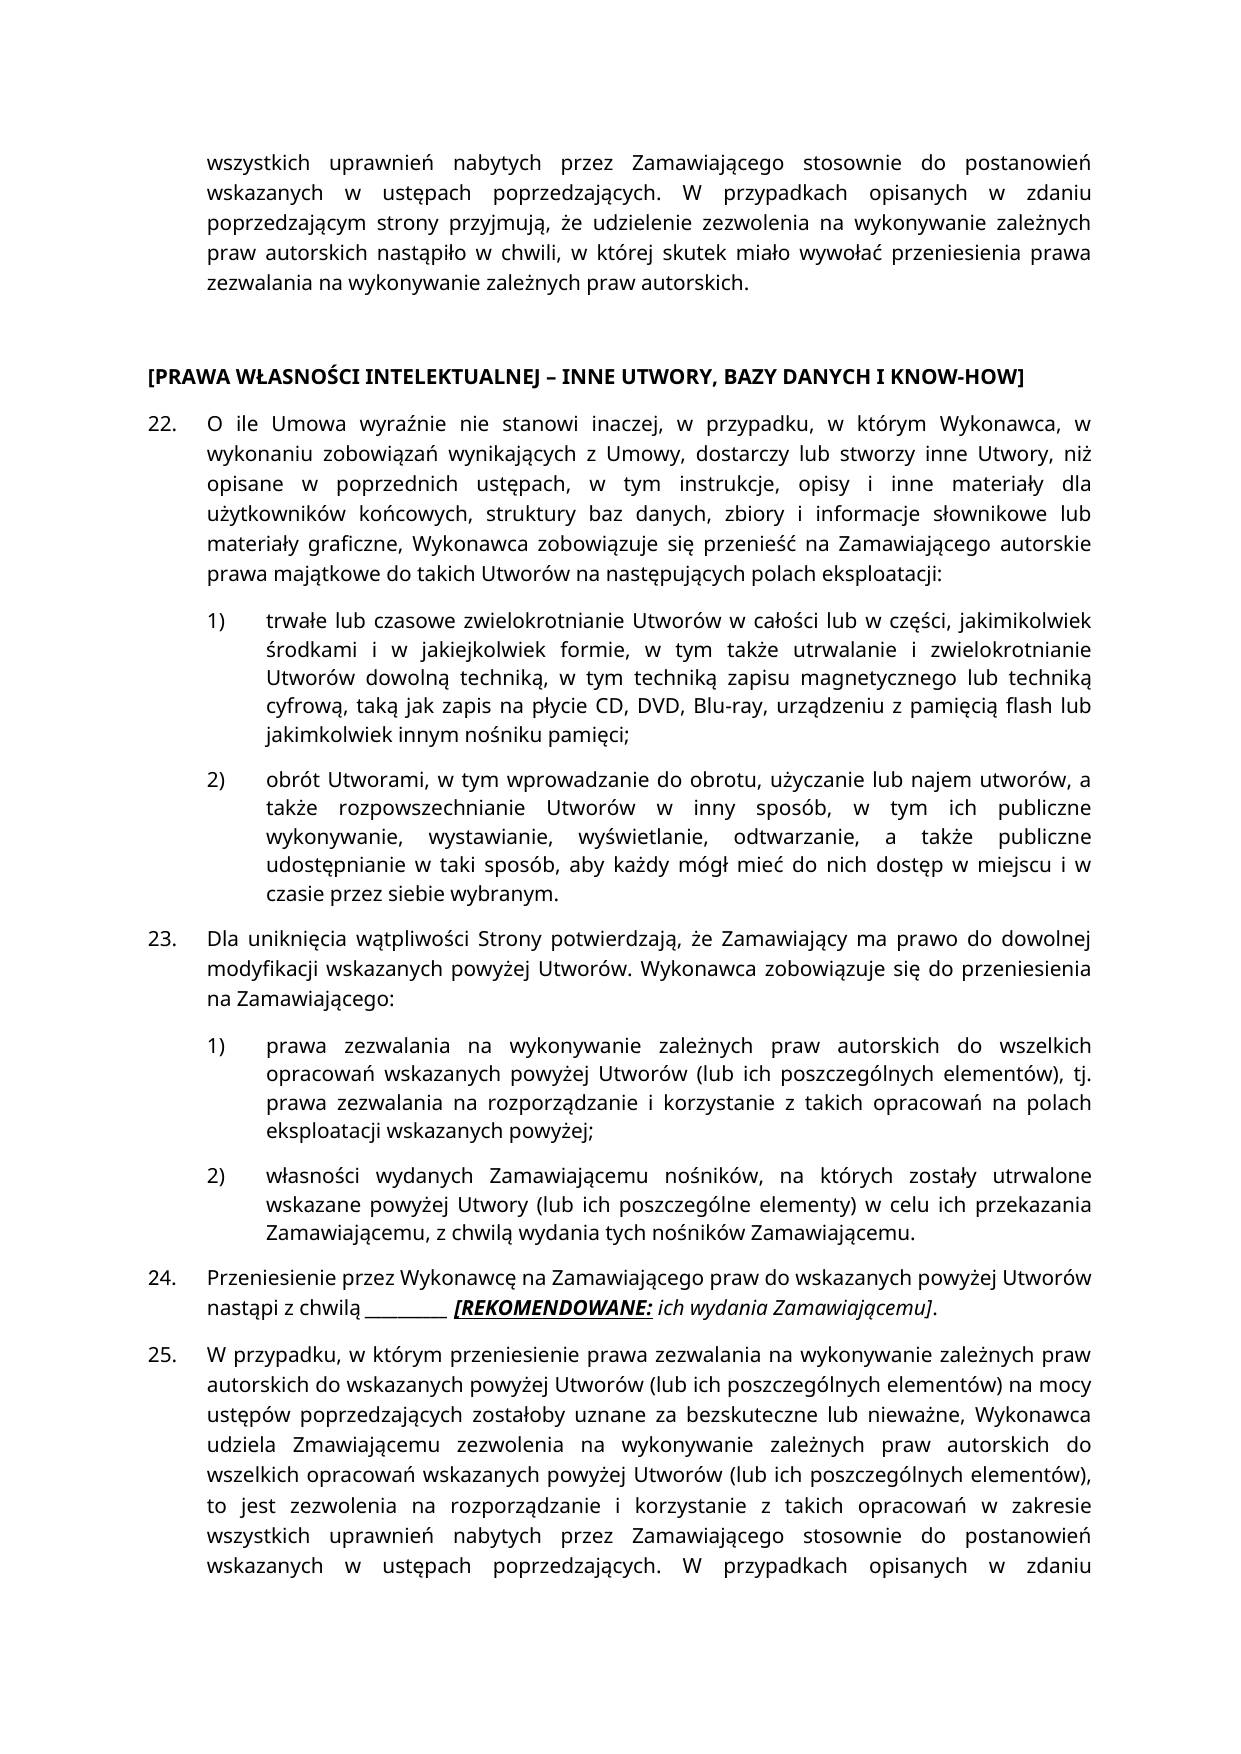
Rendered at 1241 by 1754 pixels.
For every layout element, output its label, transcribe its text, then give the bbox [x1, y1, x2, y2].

list W przypadku, w którym przeniesienie prawa zezwalania na wykonywanie zależnych praw autorskich do wskazanych powyżej Utworów (lub ich poszczególnych elementów) na mocy ustępów poprzedzających zostałoby uznane za bezskuteczne lub nieważne, Wykonawca udziela Zmawiającemu zezwolenia na wykonywanie zależnych praw autorskich do wszelkich opracowań wskazanych powyżej Utworów (lub ich poszczególnych elementów), to jest zezwolenia na rozporządzanie i korzystanie z takich opracowań w zakresie wszystkich uprawnień nabytych przez Zamawiającego stosownie do postanowień wskazanych w ustępach poprzedzających. W przypadkach opisanych w zdaniu [148, 1340, 1093, 1579]
list prawa zezwalania na wykonywanie zależnych praw autorskich do wszelkich opracowań wskazanych powyżej Utworów (lub ich poszczególnych elementów), tj. prawa zezwalania na rozporządzanie i korzystanie z takich opracowań na polach eksploatacji wskazanych powyżej; [207, 1031, 1093, 1145]
list trwałe lub czasowe zwielokrotnianie Utworów w całości lub w części, jakimikolwiek środkami i w jakiejkolwiek formie, w tym także utrwalanie i zwielokrotnianie Utworów dowolną techniką, w tym techniką zapisu magnetycznego lub techniką cyfrową, taką jak zapis na płycie CD, DVD, Blu-ray, urządzeniu z pamięcią flash lub jakimkolwiek innym nośniku pamięci; [207, 606, 1093, 748]
list obrót Utworami, w tym wprowadzanie do obrotu, użyczanie lub najem utworów, a także rozpowszechnianie Utworów w inny sposób, w tym ich publiczne wykonywanie, wystawianie, wyświetlanie, odtwarzanie, a także publiczne udostępnianie w taki sposób, aby każdy mógł mieć do nich dostęp w miejscu i w czasie przez siebie wybranym. [207, 765, 1093, 907]
list O ile Umowa wyraźnie nie stanowi inaczej, w przypadku, w którym Wykonawca, w wykonaniu zobowiązań wynikających z Umowy, dostarczy lub stworzy inne Utwory, niż opisane w poprzednich ustępach, w tym instrukcje, opisy i inne materiały dla użytkowników końcowych, struktury baz danych, zbiory i informacje słownikowe lub materiały graficzne, Wykonawca zobowiązuje się przenieść na Zamawiającego autorskie prawa majątkowe do takich Utworów na następujących polach eksploatacji: [148, 409, 1093, 588]
list Dla uniknięcia wątpliwości Strony potwierdzają, że Zamawiający ma prawo do dowolnej modyfikacji wskazanych powyżej Utworów. Wykonawca zobowiązuje się do przeniesienia na Zamawiającego: [148, 924, 1093, 1013]
list wszystkich uprawnień nabytych przez Zamawiającego stosownie do postanowień wskazanych w ustępach poprzedzających. W przypadkach opisanych w zdaniu poprzedzającym strony przyjmują, że udzielenie zezwolenia na wykonywanie zależnych praw autorskich nastąpiło w chwili, w której skutek miało wywołać przeniesienia prawa zezwalania na wykonywanie zależnych praw autorskich. [148, 148, 1093, 296]
list Przeniesienie przez Wykonawcę na Zamawiającego praw do wskazanych powyżej Utworów nastąpi z chwilą __________ [REKOMENDOWANE: ich wydania Zamawiającemu]. [148, 1263, 1093, 1322]
list własności wydanych Zamawiającemu nośników, na których zostały utrwalone wskazane powyżej Utwory (lub ich poszczególne elementy) w celu ich przekazania Zamawiającemu, z chwilą wydania tych nośników Zamawiającemu. [207, 1161, 1093, 1247]
text [PRAWA WŁASNOŚCI INTELEKTUALNEJ – INNE UTWORY, BAZY DANYCH I KNOW-HOW] [148, 362, 1093, 390]
